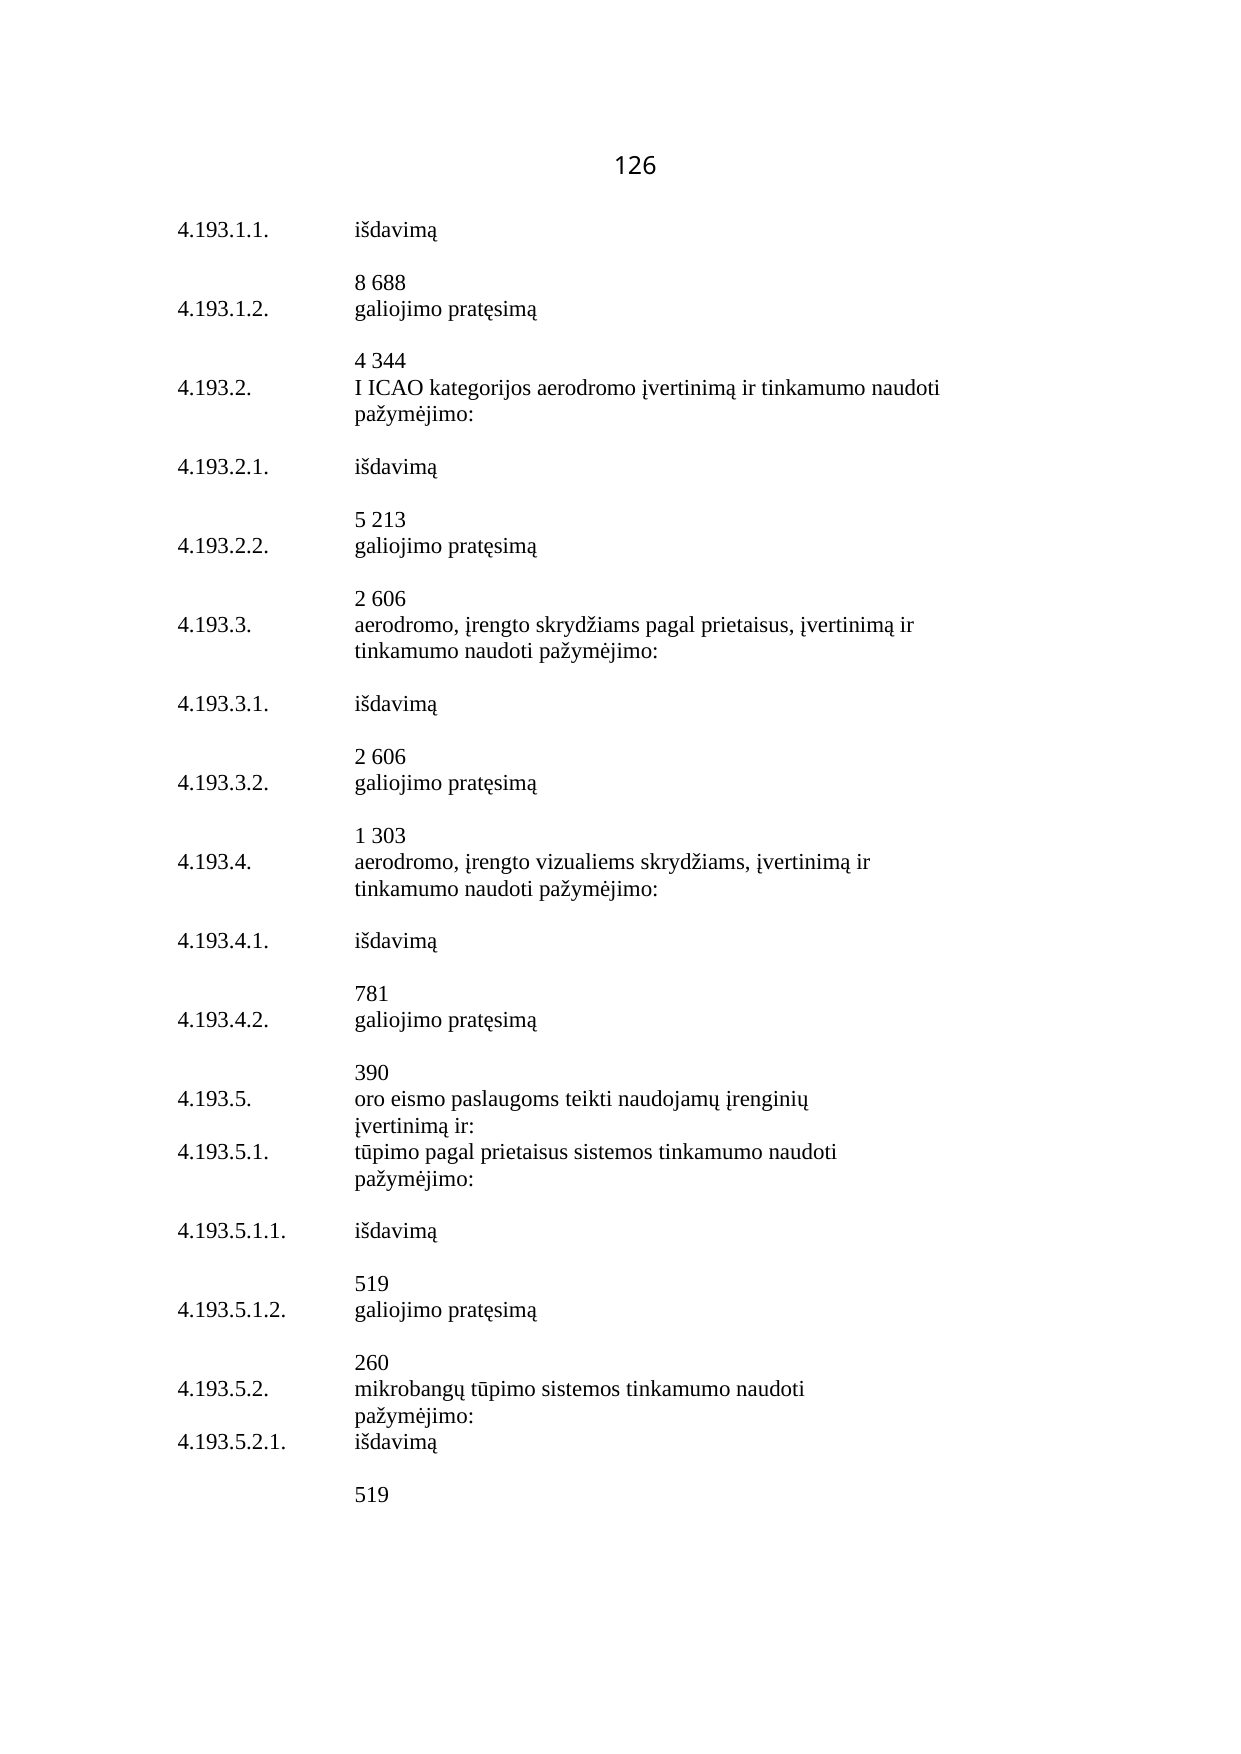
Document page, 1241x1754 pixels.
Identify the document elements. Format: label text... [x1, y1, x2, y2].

text 4.193.3. aerodromo, įrengto skrydžiams pagal prietaisus, įvertinimą ir [177, 611, 945, 637]
text 4.193.3.2. galiojimo pratęsimą 1 303 [177, 769, 945, 848]
text 4.193.1.1. išdavimą 8 688 [177, 216, 945, 295]
text 4.193.1.2. galiojimo pratęsimą 4 344 [177, 295, 945, 374]
text 4.193.4. aerodromo, įrengto vizualiems skrydžiams, įvertinimą ir [177, 848, 945, 875]
text 4.193.3.1. išdavimą 2 606 [177, 690, 945, 769]
text 4.193.2.2. galiojimo pratęsimą 2 606 [177, 532, 945, 611]
text tinkamumo naudoti pažymėjimo: [354, 637, 945, 690]
text 4.193.5. oro eismo paslaugoms teikti naudojamų įrenginių įvertinimą ir: [177, 1086, 907, 1138]
text 4.193.4.2. galiojimo pratęsimą 390 [177, 1006, 945, 1086]
text pažymėjimo: [354, 400, 945, 453]
text 4.193.5.1.1. išdavimą 519 [177, 1217, 892, 1296]
text tinkamumo naudoti pažymėjimo: [354, 875, 945, 927]
text 4.193.5.1.2. galiojimo pratęsimą 260 [177, 1296, 892, 1375]
text 4.193.2.1. išdavimą 5 213 [177, 453, 945, 532]
text pažymėjimo: [354, 1164, 892, 1217]
text 4.193.5.2.1. išdavimą 519 [177, 1428, 892, 1507]
text 4.193.5.2. mikrobangų tūpimo sistemos tinkamumo naudoti [177, 1375, 892, 1402]
text 4.193.5.1. tūpimo pagal prietaisus sistemos tinkamumo naudoti [177, 1138, 892, 1164]
text pažymėjimo: [354, 1402, 892, 1428]
text 4.193.4.1. išdavimą 781 [177, 927, 945, 1006]
text 4.193.2. I ICAO kategorijos aerodromo įvertinimą ir tinkamumo naudoti [177, 374, 945, 400]
